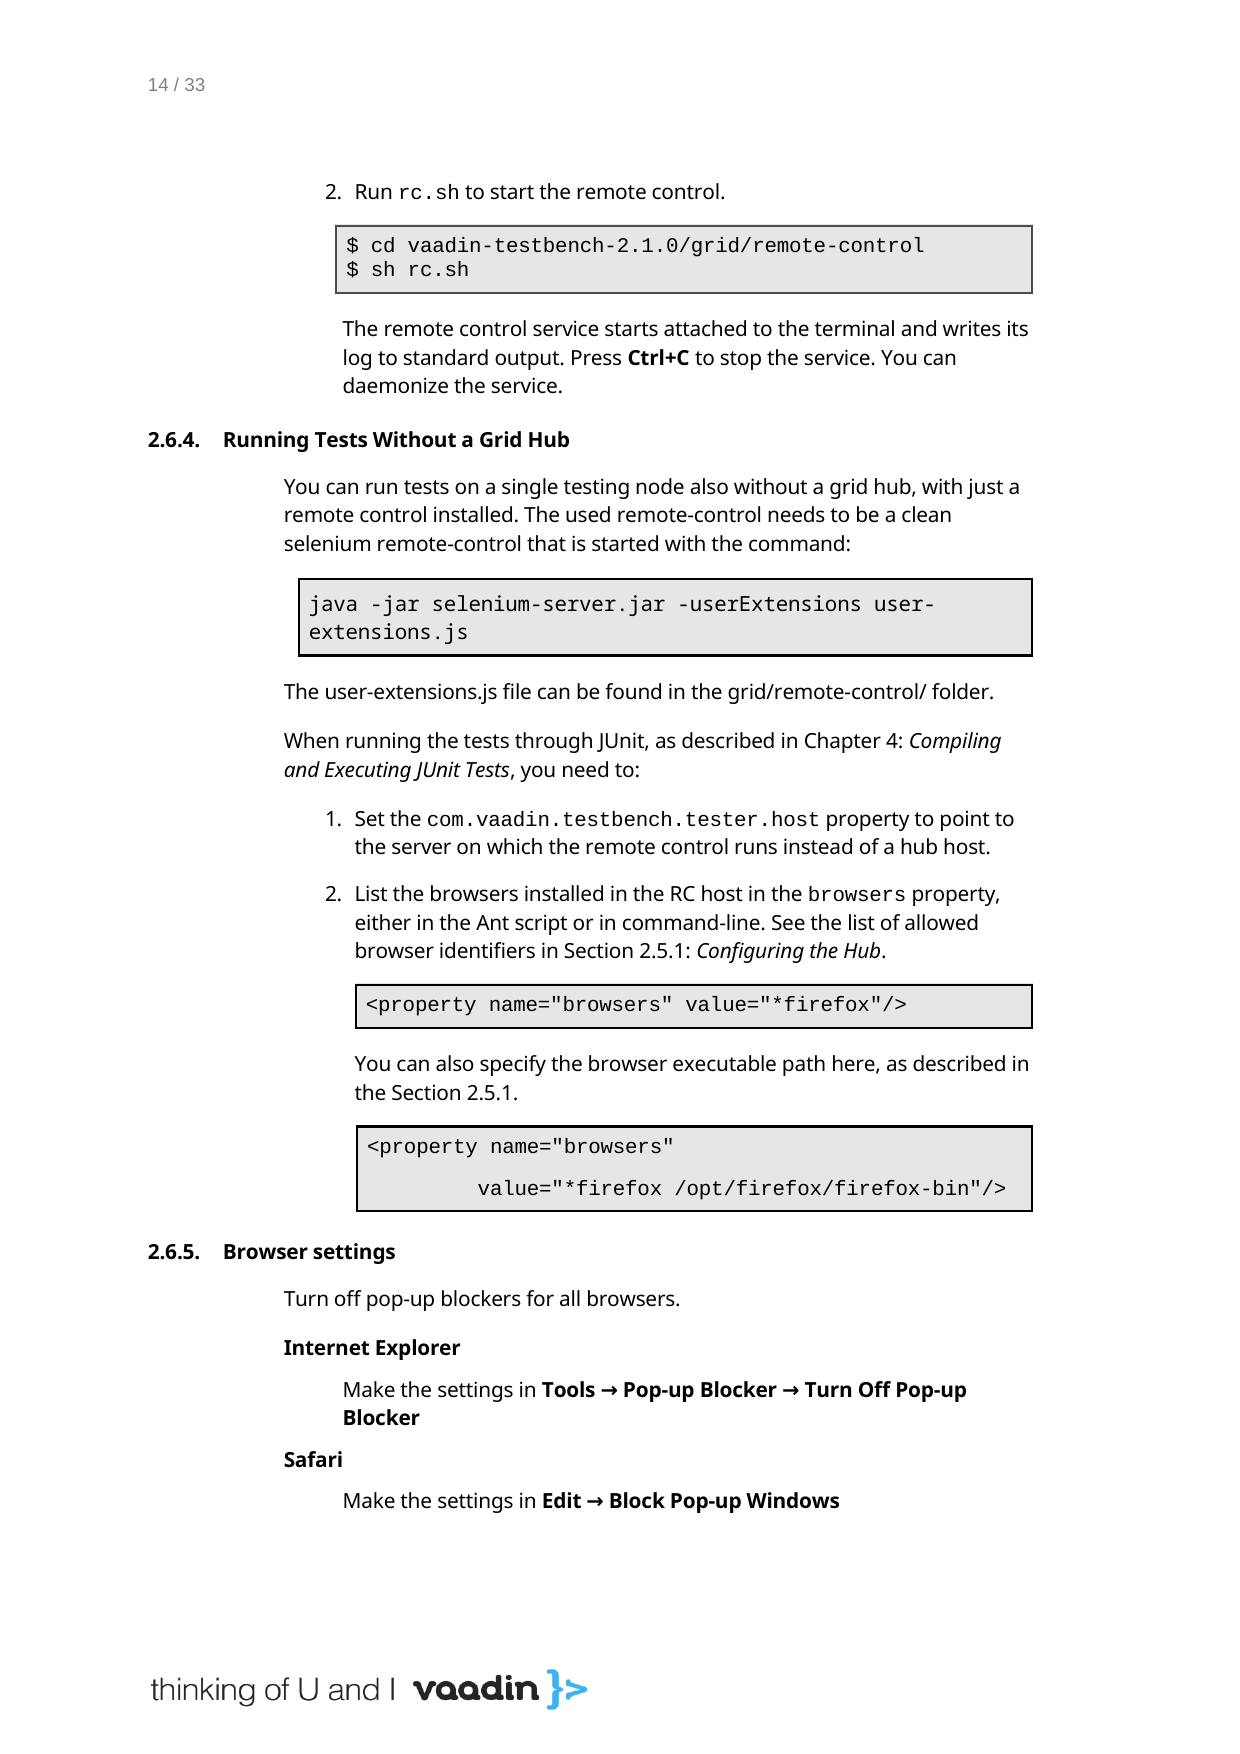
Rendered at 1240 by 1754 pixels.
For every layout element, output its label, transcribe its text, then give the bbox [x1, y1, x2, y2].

text Safari [283, 1445, 1033, 1473]
text Make the settings in Tools → Pop-up Blocker → Turn Off Pop-up Blocker [342, 1375, 1033, 1432]
list Run rc.sh to start the remote control. [325, 177, 1033, 206]
text Turn off pop-up blockers for all browsers. [283, 1284, 1033, 1313]
text value="*firefox /opt/firefox/firefox-bin"/> [358, 1169, 1031, 1210]
text $ cd vaadin-testbench-2.1.0/grid/remote-control $ sh rc.sh [337, 227, 1031, 292]
text The remote control service starts attached to the terminal and writes its log to standard output. Press Ctrl+C to stop the service. You can daemonize the service. [342, 314, 1033, 400]
picture [150, 1665, 590, 1712]
list Set the com.vaadin.testbench.tester.host property to point to the server on which the remote control runs instead of a hub host. [325, 804, 1033, 861]
text When running the tests through JUnit, as described in Chapter 4: Compiling and Executing JUnit Tests, you need to: [283, 726, 1033, 783]
text You can run tests on a single testing node also without a grid hub, with just a remote control installed. The used remote-control needs to be a clean selenium remote-control that is started with the command: [283, 472, 1033, 557]
text java -jar selenium-server.jar -userExtensions user-extensions.js [300, 580, 1031, 654]
text Make the settings in Edit → Block Pop-up Windows [342, 1486, 1033, 1515]
text The user-extensions.js file can be found in the grid/remote-control/ folder. [283, 677, 1033, 706]
list You can also specify the browser executable path here, as described in the Section 2.5.1. [325, 1049, 1033, 1106]
text <property name="browsers" value="*firefox"/> [357, 986, 1031, 1027]
list List the browsers installed in the RC host in the browsers property, either in the Ant script or in command-line. See the list of allowed browser identifiers in Section 2.5.1: Configuring the Hub. [325, 879, 1033, 964]
text Internet Explorer [283, 1333, 1033, 1362]
text <property name="browsers" [358, 1128, 1031, 1169]
subtitle Browser settings [148, 1237, 1033, 1266]
subtitle Running Tests Without a Grid Hub [148, 425, 1033, 453]
